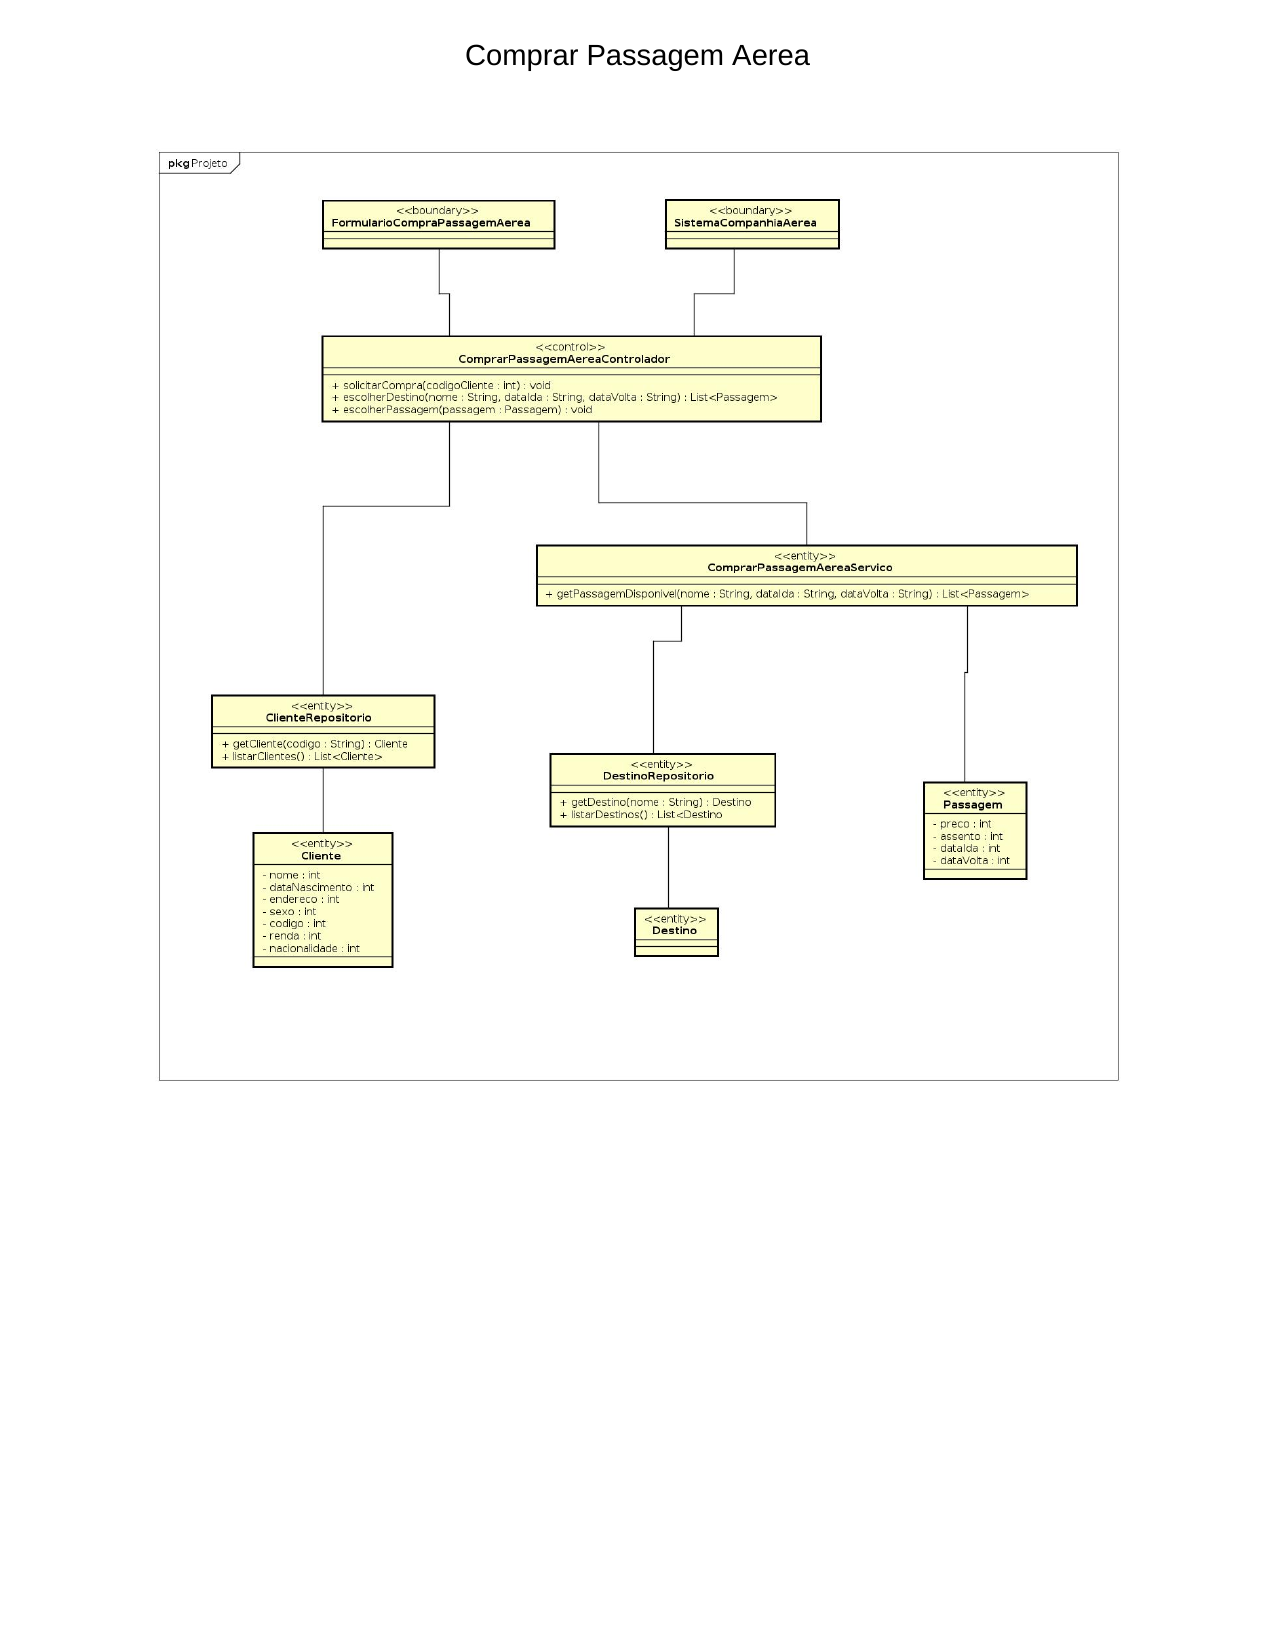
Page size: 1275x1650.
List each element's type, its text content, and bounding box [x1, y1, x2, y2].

picture [150, 143, 1125, 1088]
text Comprar Passagem Aerea [150, 38, 1125, 71]
